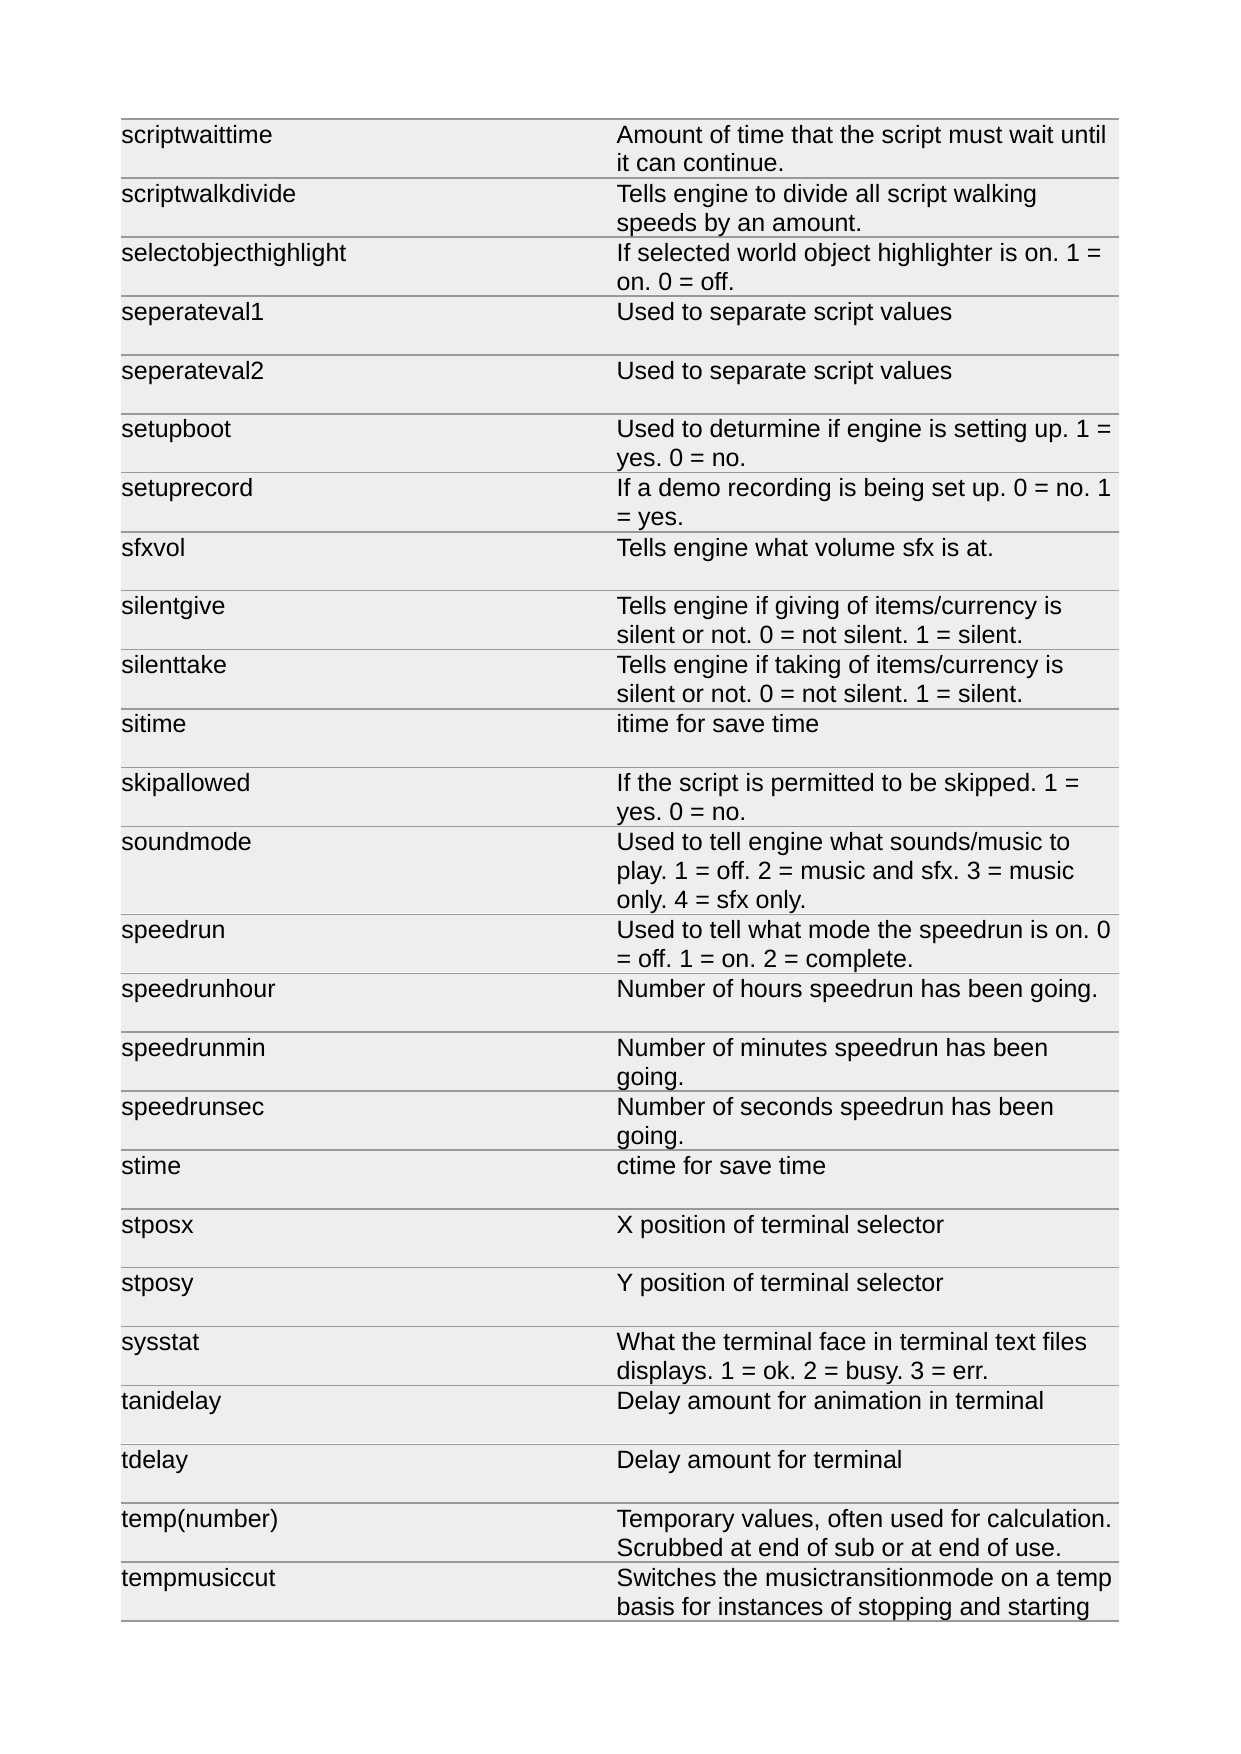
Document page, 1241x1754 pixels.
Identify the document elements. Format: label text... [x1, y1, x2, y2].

table_cell speedrunhour [121, 974, 616, 1031]
table_cell Tells engine if giving of items/currency is silent or not. 0 = not silent. 1 = silent. [616, 591, 1119, 649]
table_cell temp(number) [121, 1504, 616, 1561]
table_cell Tells engine if taking of items/currency is silent or not. 0 = not silent. 1 = silent. [616, 650, 1119, 708]
table_cell If the script is permitted to be skipped. 1 = yes. 0 = no. [616, 768, 1119, 826]
table_cell setuprecord [121, 473, 616, 531]
table_cell Delay amount for animation in terminal [616, 1386, 1119, 1443]
table_cell Tells engine to divide all script walking speeds by an amount. [616, 179, 1119, 236]
table_cell soundmode [121, 827, 616, 913]
table_cell What the terminal face in terminal text files displays. 1 = ok. 2 = busy. 3 = err. [616, 1327, 1119, 1385]
table_cell Used to tell engine what sounds/music to play. 1 = off. 2 = music and sfx. 3 = music only. 4 = sfx only. [616, 827, 1119, 913]
table_cell Amount of time that the script must wait until it can continue. [616, 120, 1119, 177]
table_cell seperateval1 [121, 297, 616, 354]
table_cell tempmusiccut [121, 1563, 616, 1620]
table_cell tdelay [121, 1445, 616, 1502]
table_cell Used to separate script values [616, 297, 1119, 354]
table_cell Y position of terminal selector [616, 1268, 1119, 1326]
table_cell Temporary values, often used for calculation. Scrubbed at end of sub or at end of use. [616, 1504, 1119, 1561]
table_cell speedrun [121, 915, 616, 972]
table_cell Tells engine what volume sfx is at. [616, 533, 1119, 590]
table_cell itime for save time [616, 710, 1119, 767]
table_cell selectobjecthighlight [121, 238, 616, 295]
table_cell stime [121, 1151, 616, 1208]
table_cell stposx [121, 1210, 616, 1267]
table_cell Used to separate script values [616, 356, 1119, 413]
table_cell seperateval2 [121, 356, 616, 413]
table_cell Number of seconds speedrun has been going. [616, 1092, 1119, 1149]
table_cell If selected world object highlighter is on. 1 = on. 0 = off. [616, 238, 1119, 295]
table_cell X position of terminal selector [616, 1210, 1119, 1267]
table_cell tanidelay [121, 1386, 616, 1443]
table_cell Used to tell what mode the speedrun is on. 0 = off. 1 = on. 2 = complete. [616, 915, 1119, 972]
table_cell sfxvol [121, 533, 616, 590]
table_cell sitime [121, 710, 616, 767]
table_cell scriptwalkdivide [121, 179, 616, 236]
table_cell ctime for save time [616, 1151, 1119, 1208]
table_cell skipallowed [121, 768, 616, 826]
table_cell sysstat [121, 1327, 616, 1385]
table_cell scriptwaittime [121, 120, 616, 177]
table_cell Delay amount for terminal [616, 1445, 1119, 1502]
table_cell speedrunmin [121, 1033, 616, 1090]
table_cell stposy [121, 1268, 616, 1326]
table_cell Switches the musictransitionmode on a temp basis for instances of stopping and starting [616, 1563, 1119, 1620]
table_cell Number of minutes speedrun has been going. [616, 1033, 1119, 1090]
table_cell speedrunsec [121, 1092, 616, 1149]
table_cell Used to deturmine if engine is setting up. 1 = yes. 0 = no. [616, 415, 1119, 472]
table_cell Number of hours speedrun has been going. [616, 974, 1119, 1031]
table_cell setupboot [121, 415, 616, 472]
table_cell If a demo recording is being set up. 0 = no. 1 = yes. [616, 473, 1119, 531]
table_cell silentgive [121, 591, 616, 649]
table_cell silenttake [121, 650, 616, 708]
